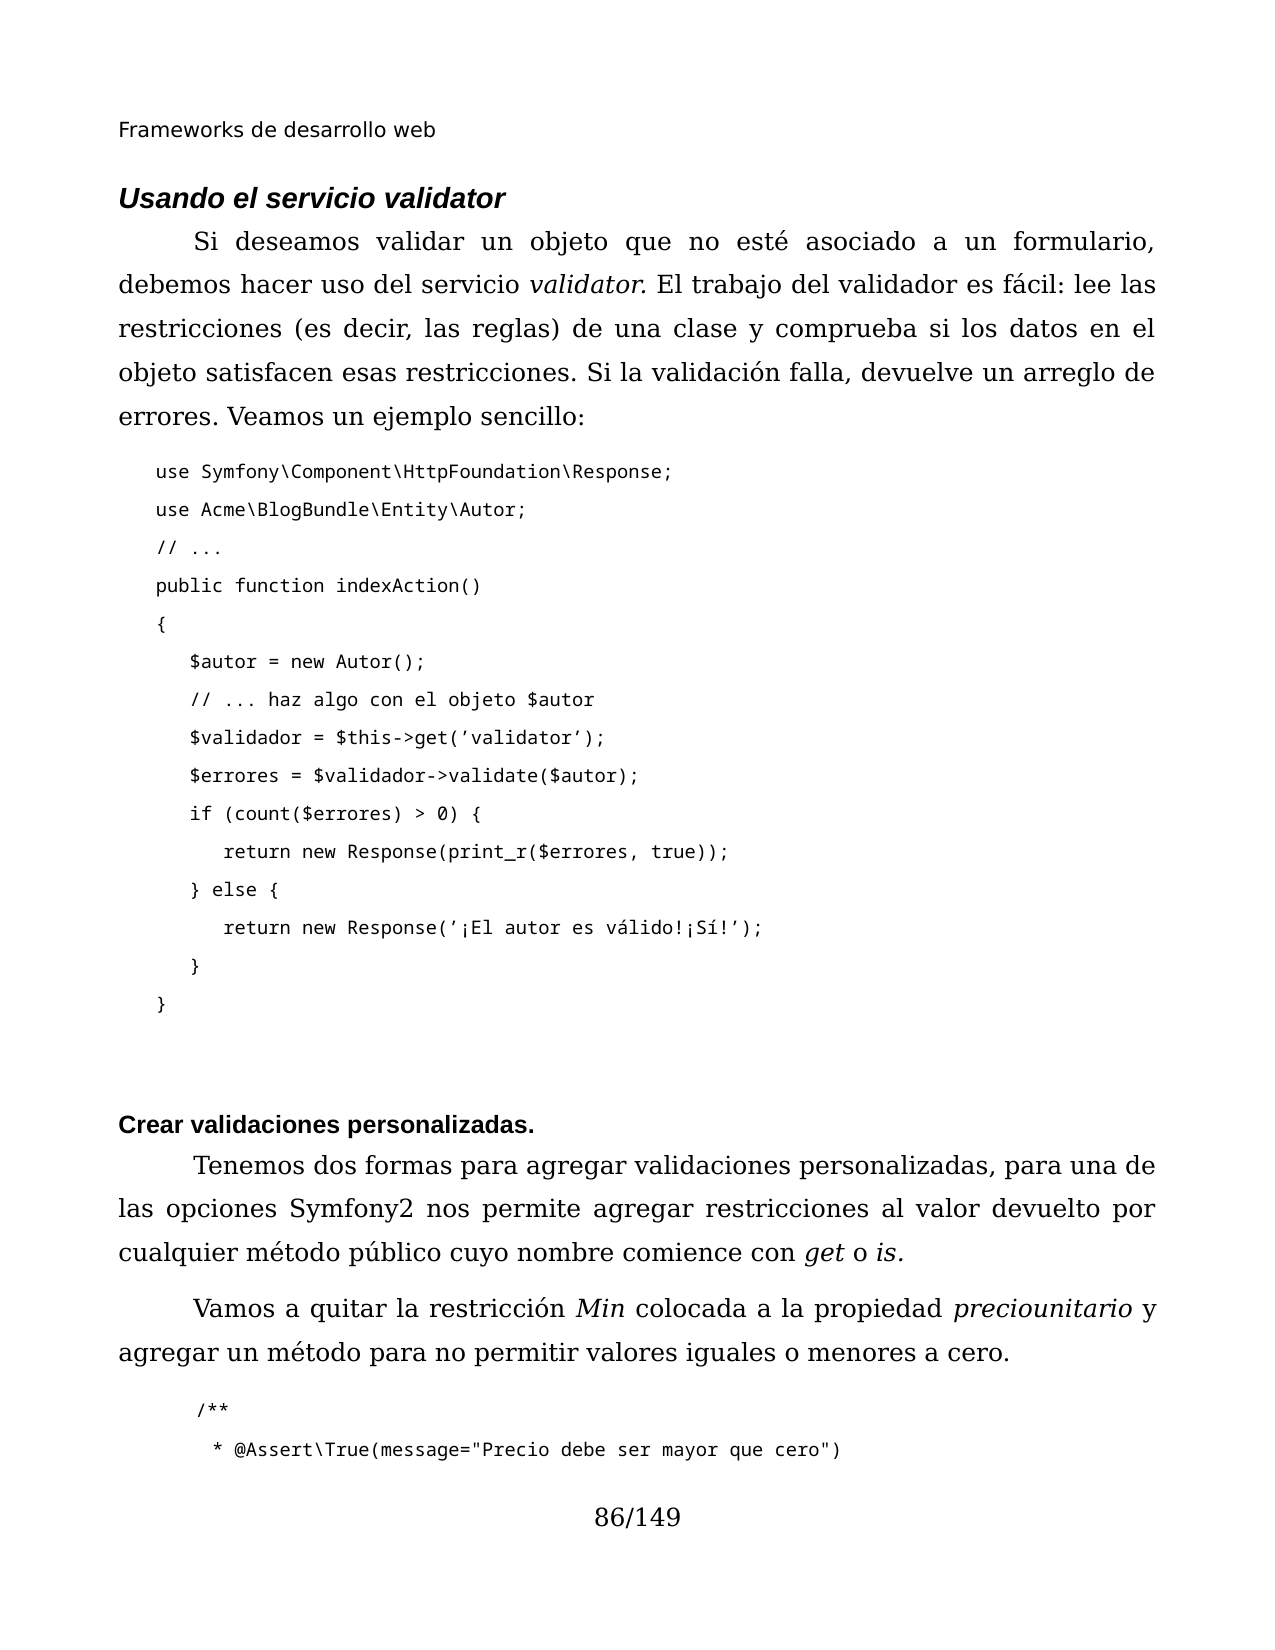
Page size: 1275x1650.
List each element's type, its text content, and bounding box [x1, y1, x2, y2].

text Si deseamos validar un objeto que no esté asociado a un formulario, debemos hacer uso del servicio validator. El trabajo del validador es fácil: lee las restricciones (es decir, las reglas) de una clase y comprueba si los datos en el objeto satisfacen esas restricciones. Si la validación falla, devuelve un arreglo de errores. Veamos un ejemplo sencillo: [118, 227, 1157, 431]
text Tenemos dos formas para agregar validaciones personalizadas, para una de las opciones Symfony2 nos permite agregar restricciones al valor devuelto por cualquier método público cuyo nombre comience con get o is. [118, 1151, 1157, 1267]
subtitle Crear validaciones personalizadas. [118, 1109, 1157, 1138]
text } else { [118, 876, 1157, 902]
text /** [118, 1394, 1157, 1424]
text { [118, 610, 1157, 636]
text } [118, 990, 1157, 1016]
text $validador = $this->get(’validator’); [118, 724, 1157, 750]
text if (count($errores) > 0) { [118, 800, 1157, 826]
subtitle Usando el servicio validator [118, 181, 1157, 214]
text * @Assert\True(message="Precio debe ser mayor que cero") [118, 1436, 1157, 1462]
text return new Response(’¡El autor es válido!¡Sí!’); [118, 914, 1157, 940]
text $errores = $validador->validate($autor); [118, 762, 1157, 788]
text use Symfony\Component\HttpFoundation\Response; [118, 458, 1157, 483]
text Vamos a quitar la restricción Min colocada a la propiedad preciounitario y agregar un método para no permitir valores iguales o menores a cero. [118, 1294, 1157, 1367]
text $autor = new Autor(); [118, 648, 1157, 674]
text return new Response(print_r($errores, true)); [118, 838, 1157, 864]
text public function indexAction() [118, 572, 1157, 598]
text // ... haz algo con el objeto $autor [118, 686, 1157, 712]
text // ... [118, 534, 1157, 559]
text use Acme\BlogBundle\Entity\Autor; [118, 496, 1157, 522]
text } [118, 952, 1157, 978]
